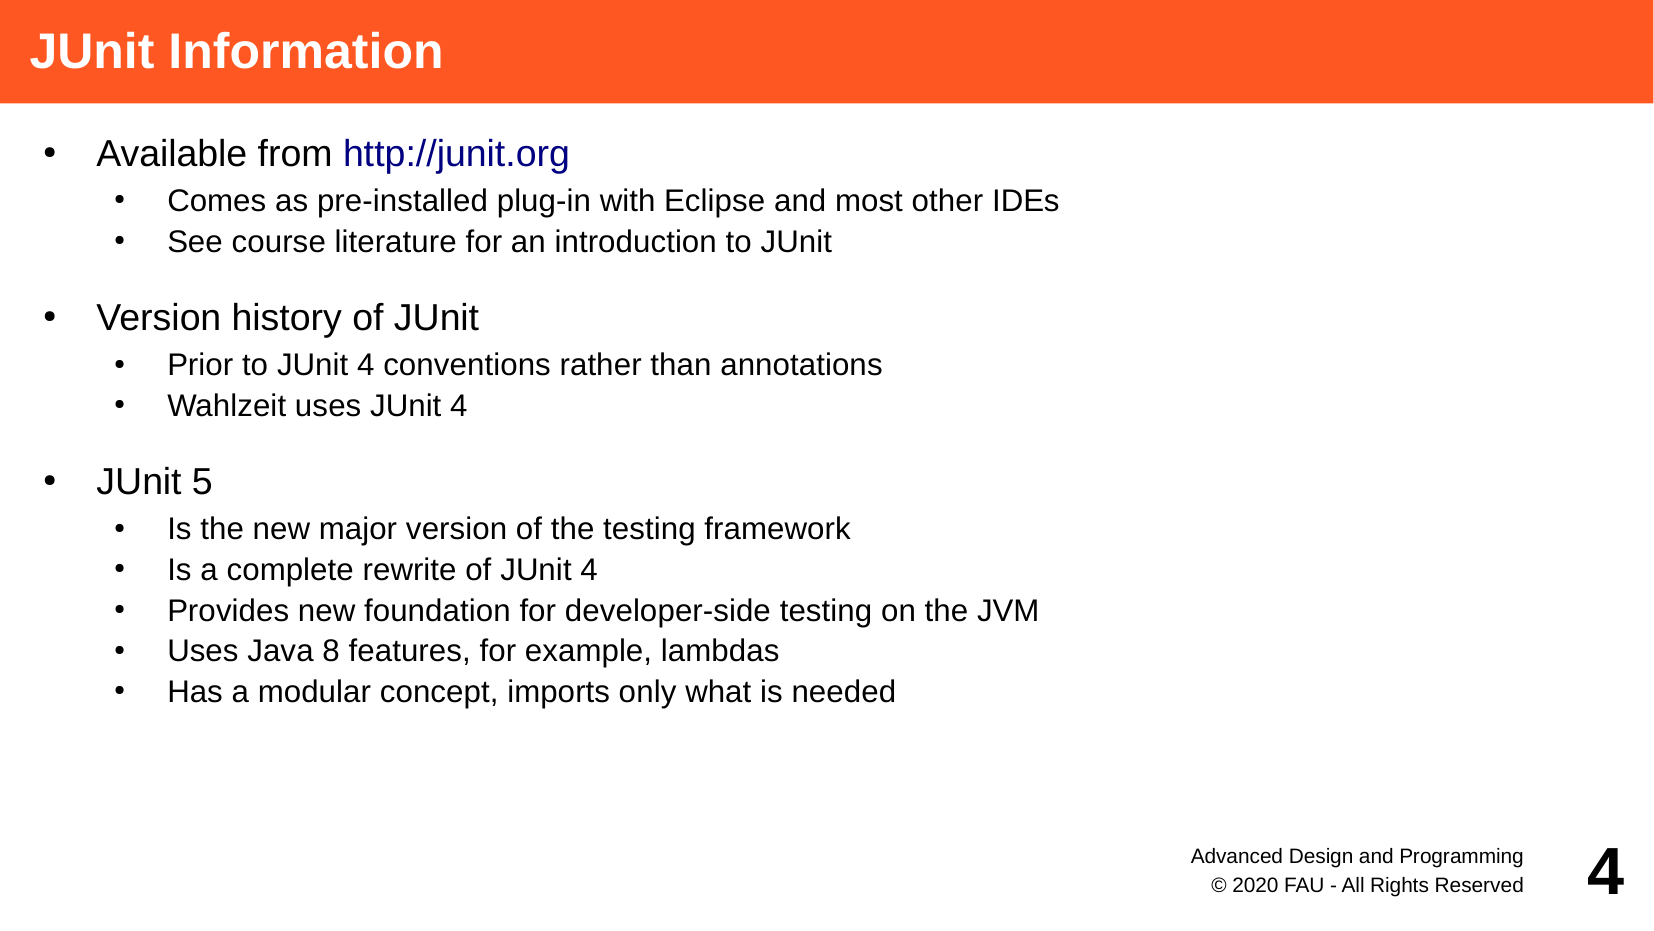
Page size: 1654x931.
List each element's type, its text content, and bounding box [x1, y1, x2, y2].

list Available from http://junit.org Comes as pre-installed plug-in with Eclipse and most other IDEs See course literature for an introduction to JUnit Version history of JUnit Prior to JUnit 4 conventions rather than annotations Wahlzeit uses JUnit 4 JUnit 5 Is the new major version of the testing framework Is a complete rewrite of JUnit 4 Provides new foundation for developer-side testing on the JVM Uses Java 8 features, for example, lambdas Has a modular concept, imports only what is needed [25, 132, 1621, 826]
title JUnit Information [0, 0, 1654, 104]
